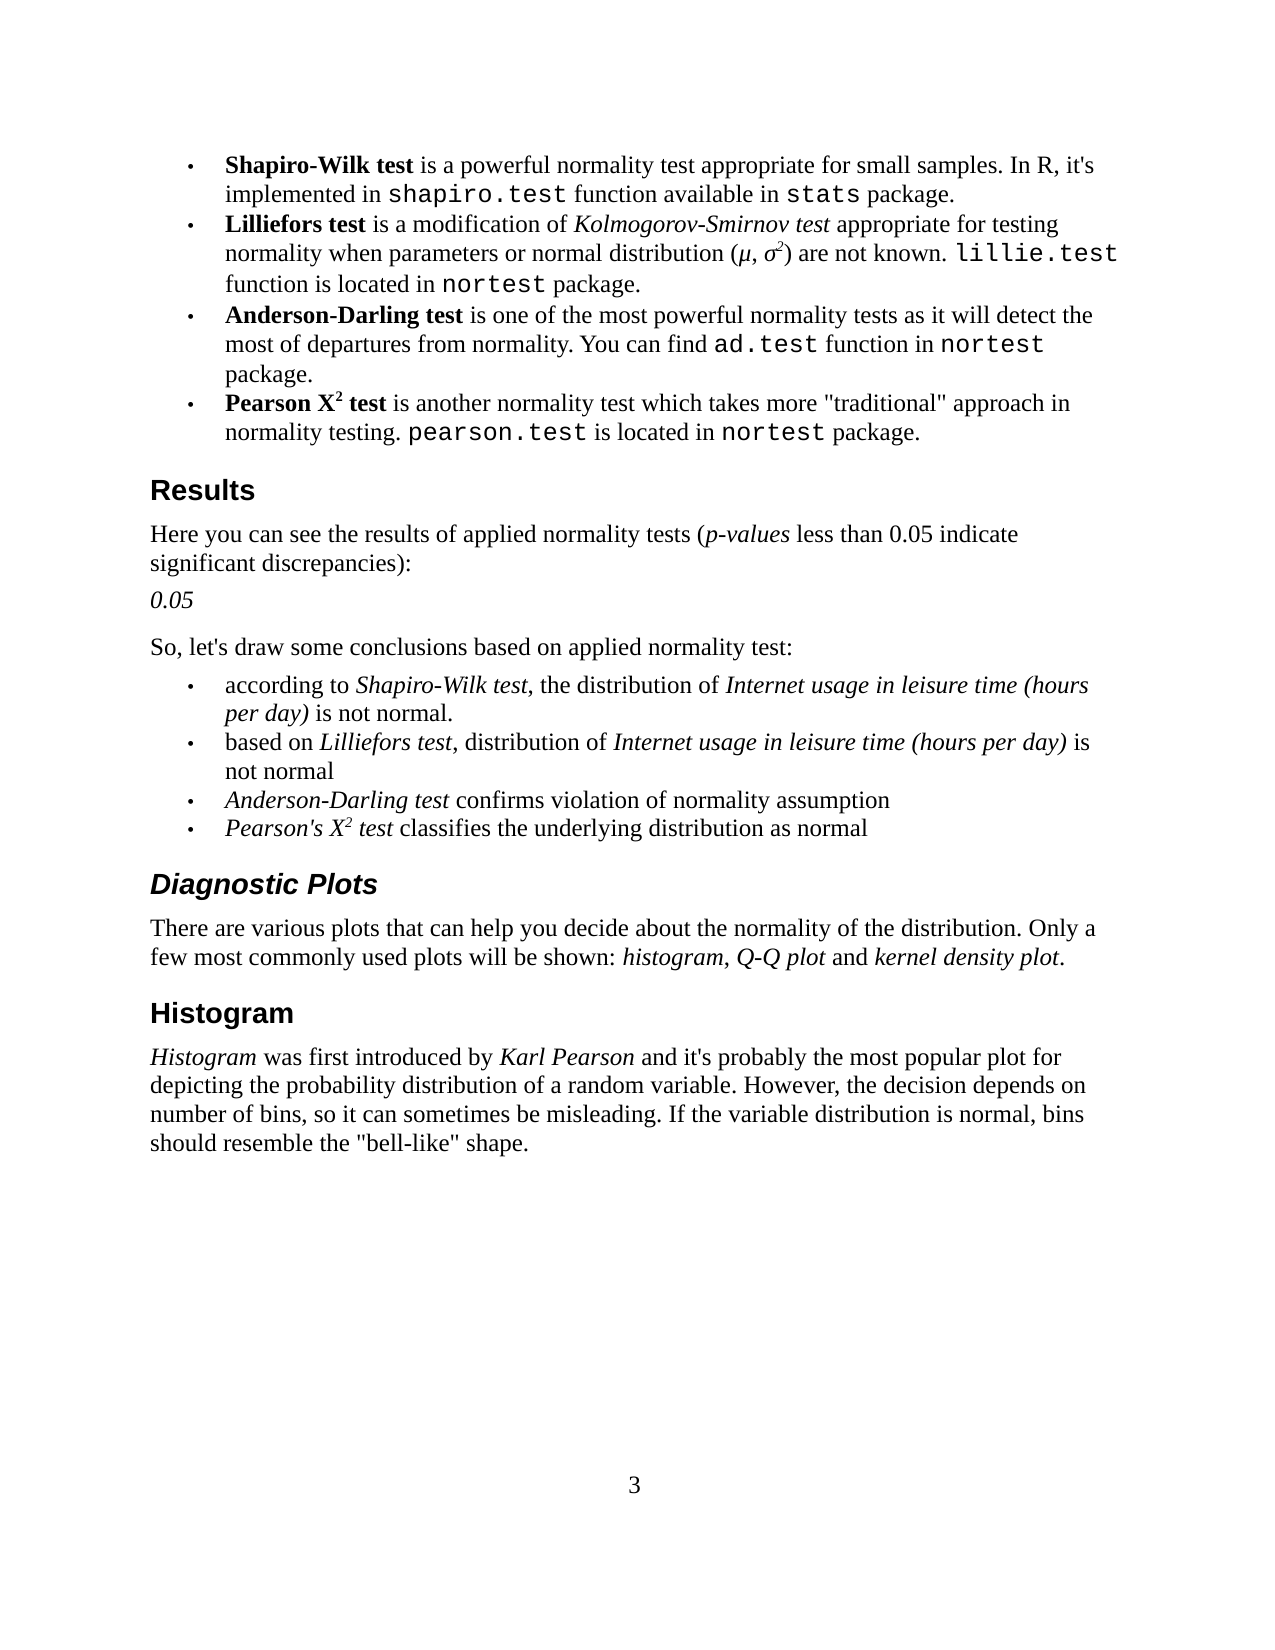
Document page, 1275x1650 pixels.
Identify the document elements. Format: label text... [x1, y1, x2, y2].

list Pearson Χ2 test is another normality test which takes more "traditional" approach in normality testing. pearson.test is located in nortest package. [187, 388, 1125, 448]
list Shapiro-Wilk test is a powerful normality test appropriate for small samples. In R, it's implemented in shapiro.test function available in stats package. [187, 150, 1125, 209]
text Here you can see the results of applied normality tests (p-values less than 0.05 indicate significant discrepancies): [150, 519, 1125, 576]
text 0.05 [150, 585, 1125, 614]
list Anderson-Darling test is one of the most powerful normality tests as it will detect the most of departures from normality. You can find ad.test function in nortest package. [187, 300, 1125, 388]
list Anderson-Darling test confirms violation of normality assumption [187, 785, 1125, 813]
text So, let's draw some conclusions based on applied normality test: [150, 632, 1125, 661]
list Pearson's Χ2 test classifies the underlying distribution as normal [187, 813, 1125, 842]
subtitle Diagnostic Plots [150, 867, 1125, 901]
list based on Lilliefors test, distribution of Internet usage in leisure time (hours per day) is not normal [187, 727, 1125, 785]
subtitle Histogram [150, 996, 1125, 1029]
subtitle Results [150, 473, 1125, 506]
list according to Shapiro-Wilk test, the distribution of Internet usage in leisure time (hours per day) is not normal. [187, 670, 1125, 727]
list Lilliefors test is a modification of Kolmogorov-Smirnov test appropriate for testing normality when parameters or normal distribution (μ, σ2) are not known. lillie.test function is located in nortest package. [187, 209, 1125, 300]
text Histogram was first introduced by Karl Pearson and it's probably the most popular plot for depicting the probability distribution of a random variable. However, the decision depends on number of bins, so it can sometimes be misleading. If the variable distribution is normal, bins should resemble the "bell-like" shape. [150, 1042, 1125, 1157]
text There are various plots that can help you decide about the normality of the distribution. Only a few most commonly used plots will be shown: histogram, Q-Q plot and kernel density plot. [150, 913, 1125, 971]
